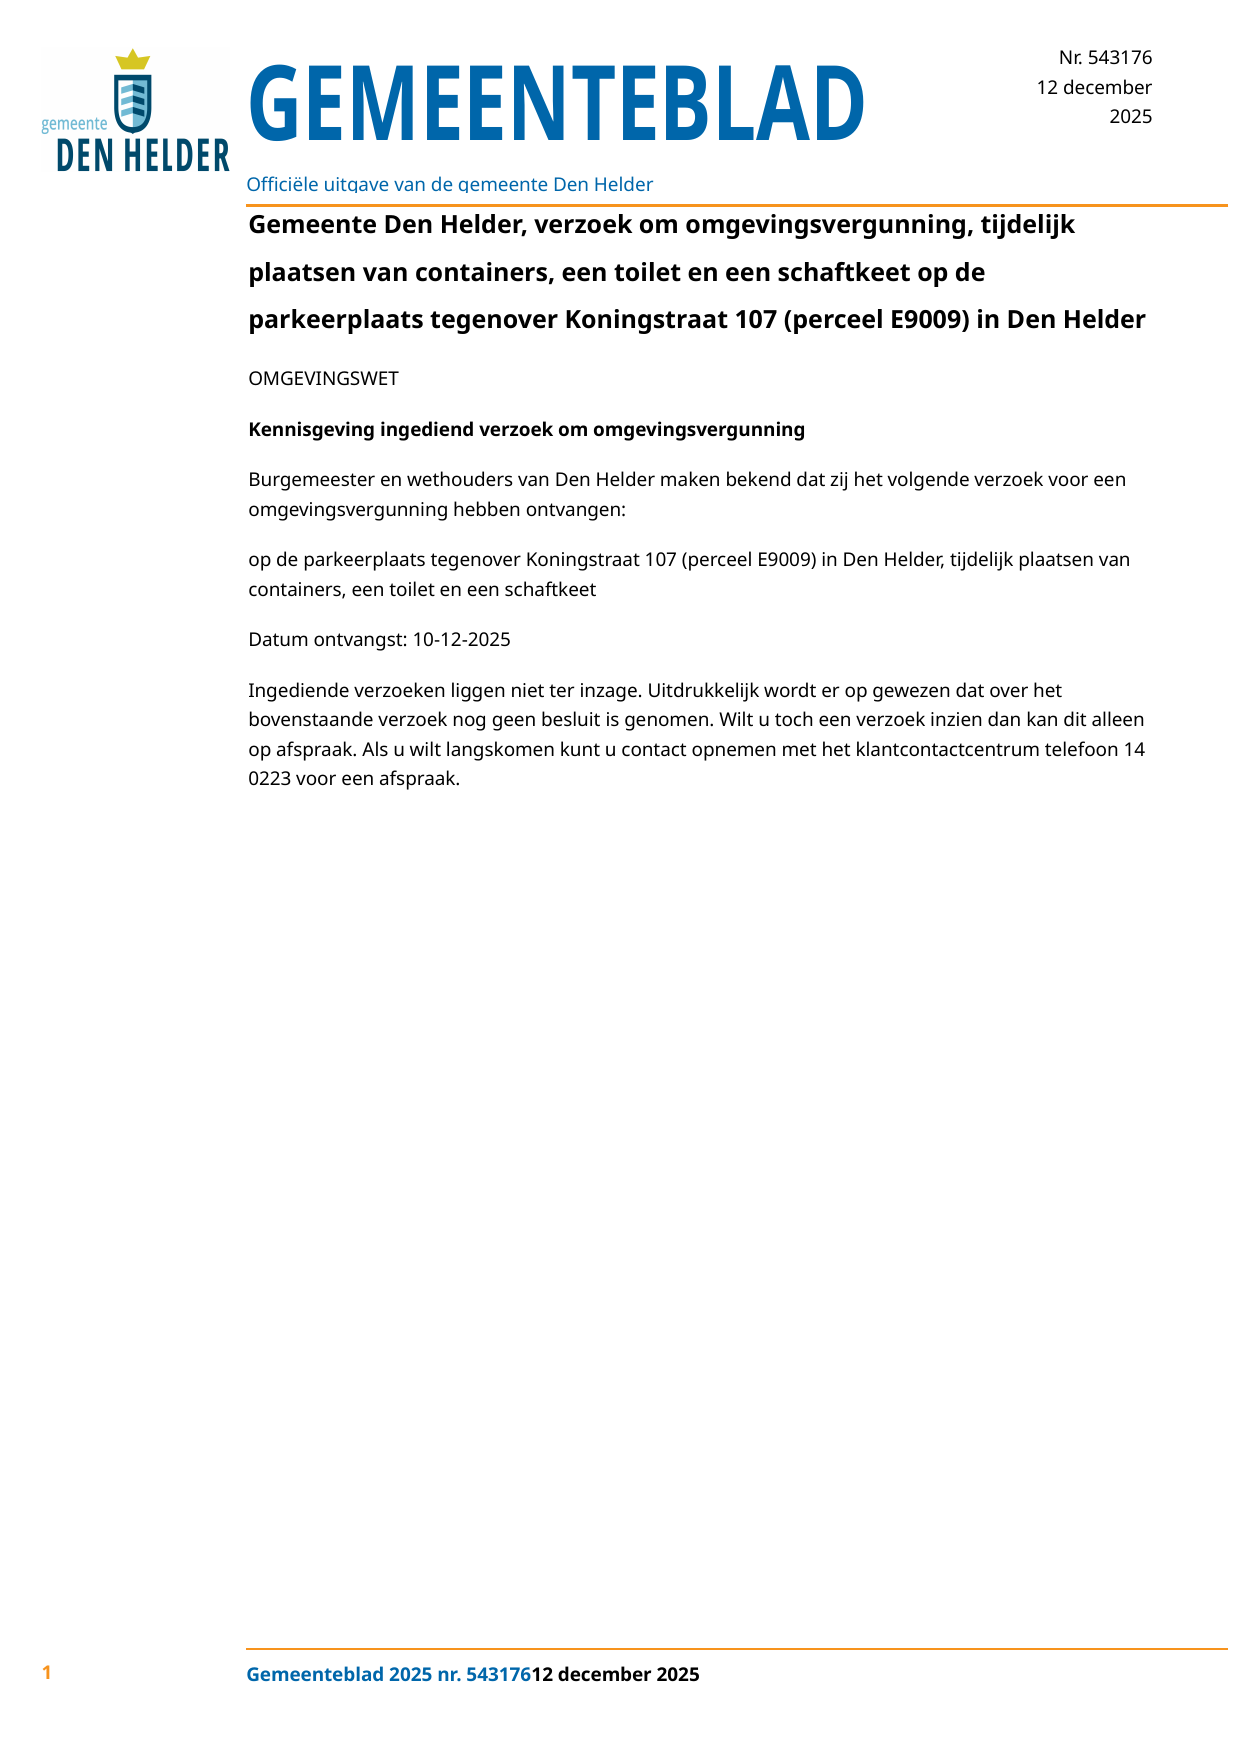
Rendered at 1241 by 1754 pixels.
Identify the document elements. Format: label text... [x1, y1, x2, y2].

picture [63, 144, 68, 165]
text OMGEVINGSWET [248, 366, 1152, 391]
text Ingediende verzoeken liggen niet ter inzage. Uitdrukkelijk wordt er op gewezen dat over het bovenstaande verzoek nog geen besluit is genomen. Wilt u toch een verzoek inzien dan kan dit alleen op afspraak. Als u wilt langskomen kunt u contact opnemen met het klantcontactcentrum telefoon 14 0223 voor een afspraak. [248, 677, 1152, 791]
picture [100, 154, 106, 172]
text Burgemeester en wethouders van Den Helder maken bekend dat zij het volgende verzoek voor een omgevingsvergunning hebben ontvangen: [248, 466, 1152, 522]
text Gemeente Den Helder, verzoek om omgevingsvergunning, tijdelijk plaatsen van containers, een toilet en een schaftkeet op de parkeerplaats tegenover Koningstraat 107 (perceel E9009) in Den Helder [248, 207, 1152, 336]
text op de parkeerplaats tegenover Koningstraat 107 (perceel E9009) in Den Helder, tijdelijk plaatsen van containers, een toilet en een schaftkeet [248, 546, 1152, 602]
text Datum ontvangst: 10-12-2025 [248, 626, 1152, 652]
text Kennisgeving ingediend verzoek om omgevingsvergunning [248, 416, 1152, 442]
picture [41, 47, 231, 172]
picture [130, 157, 135, 172]
picture [220, 160, 224, 172]
picture [182, 144, 187, 165]
